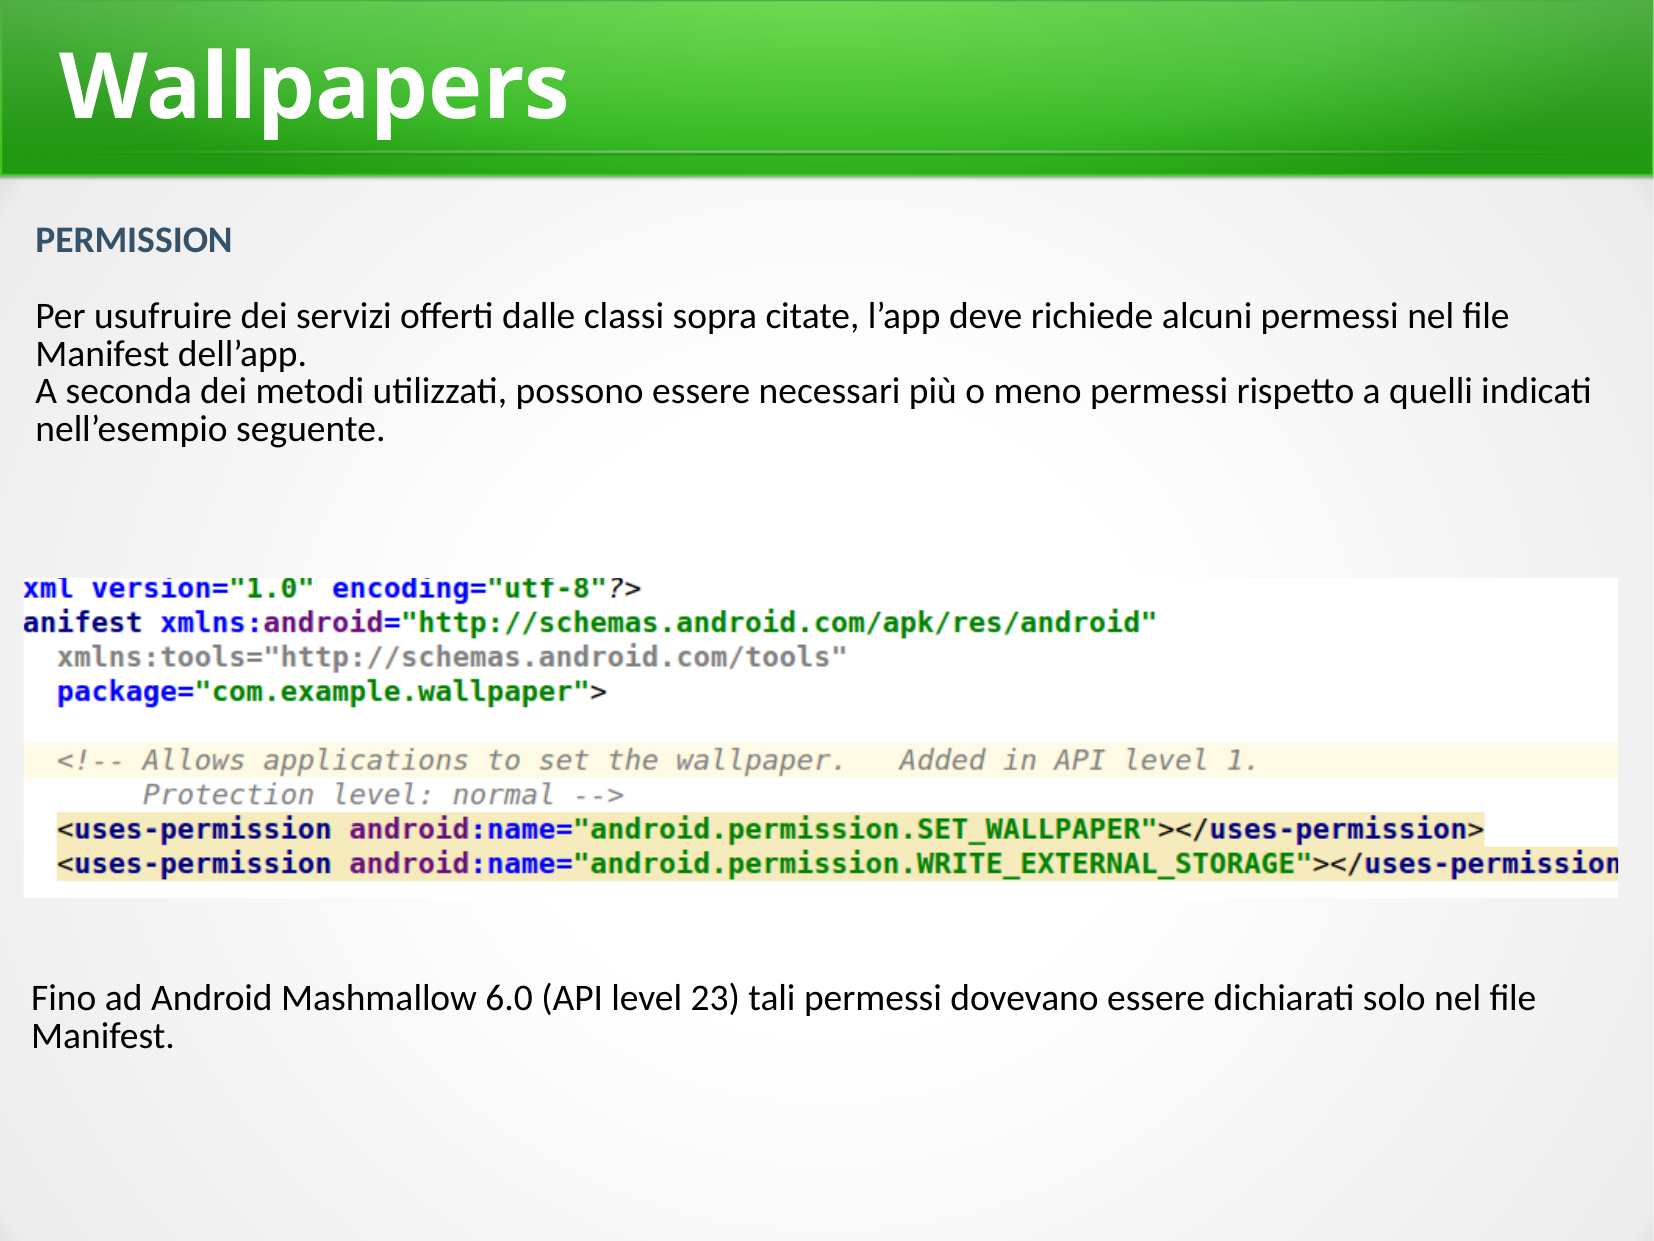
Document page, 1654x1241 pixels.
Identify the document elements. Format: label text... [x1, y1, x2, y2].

text_box [23, 578, 1619, 898]
title Wallpapers [35, 11, 1489, 154]
subtitle PERMISSION Per usufruire dei servizi offerti dalle classi sopra citate, l’app deve richiede alcuni permessi nel file Manifest dell’app. A seconda dei metodi utilizzati, possono essere necessari più o meno permessi rispetto a quelli indicati nell’esempio seguente. [35, 186, 1595, 555]
picture [0, 0, 1654, 1241]
text_box Fino ad Android Mashmallow 6.0 (API level 23) tali permessi dovevano essere dichiarati solo nel file Manifest. [31, 944, 1591, 1163]
